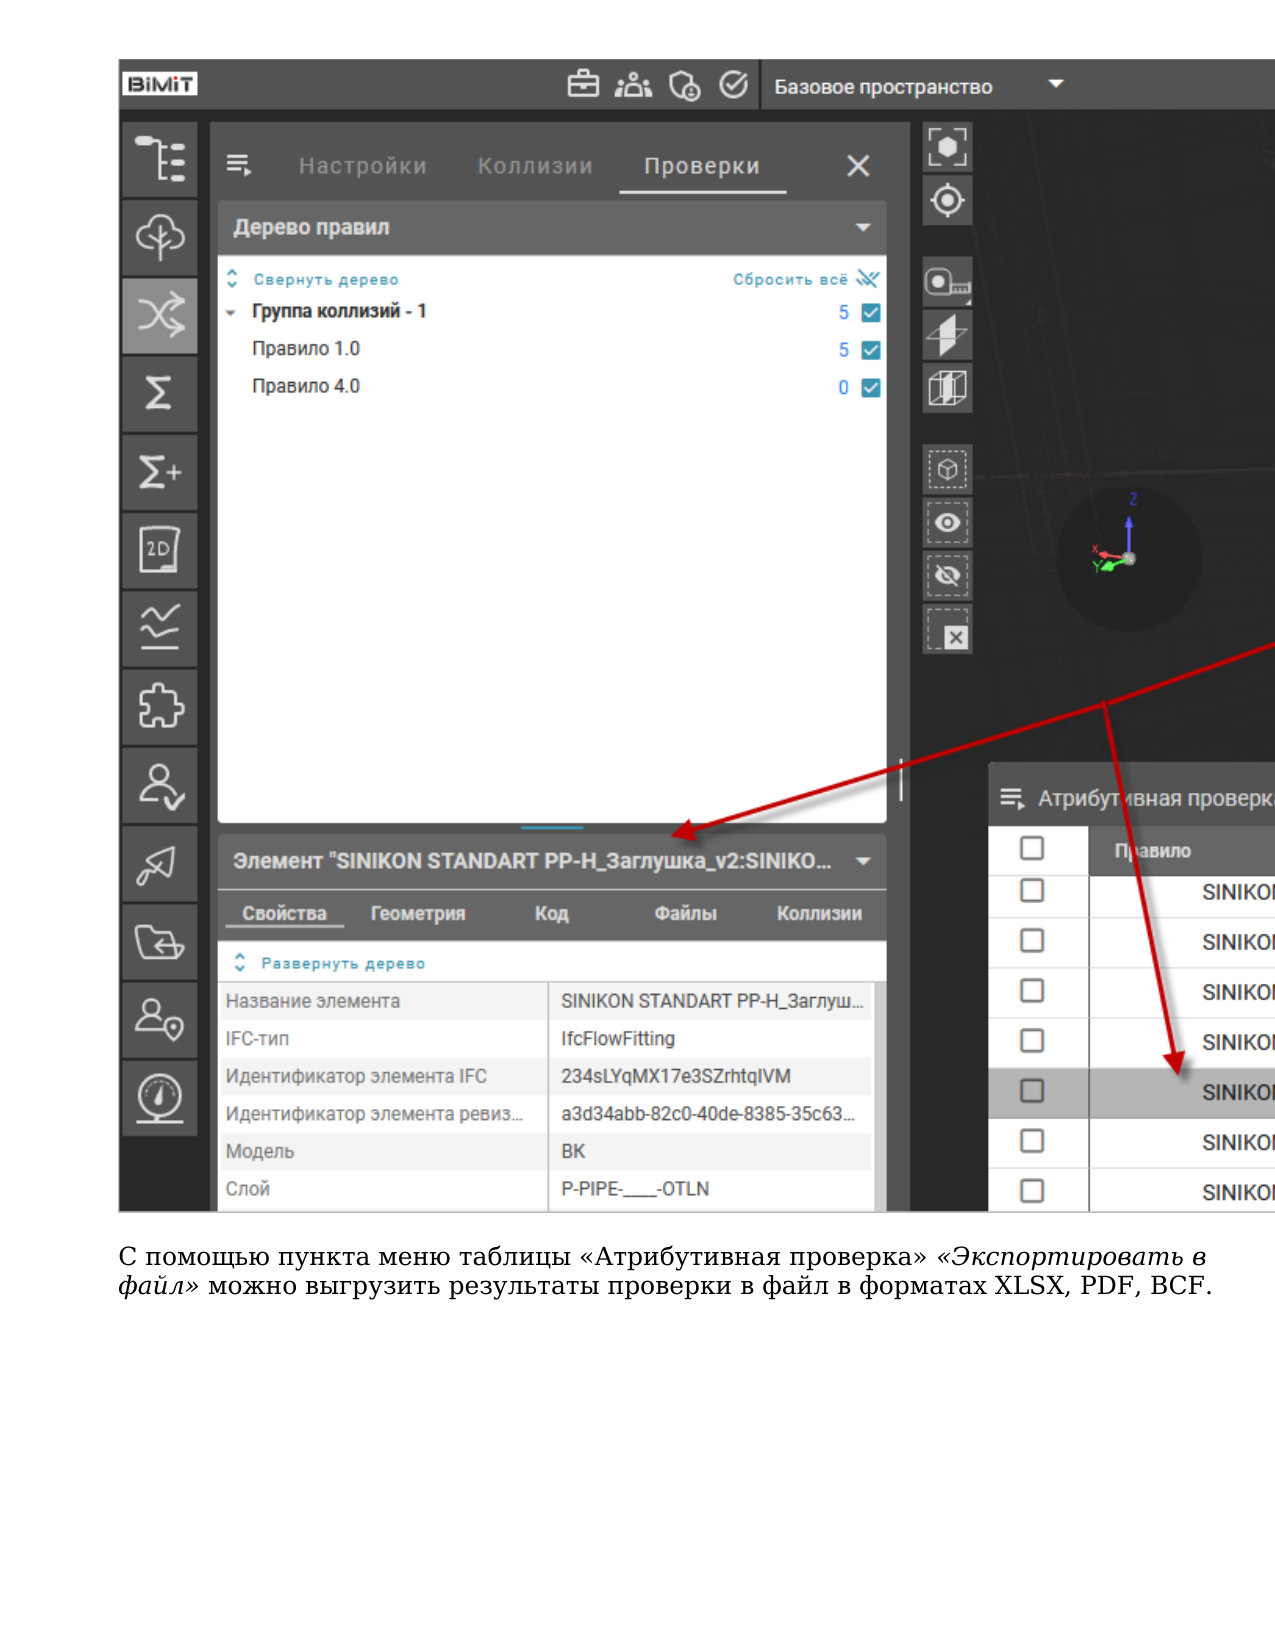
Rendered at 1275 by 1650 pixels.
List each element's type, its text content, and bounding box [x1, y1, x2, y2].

picture [118, 59, 1275, 1213]
text С помощью пункта меню таблицы «Атрибутивная проверка» «Экспортировать в файл» можно выгрузить результаты проверки в файл в форматах XLSX, PDF, BCF. [118, 1242, 1216, 1300]
